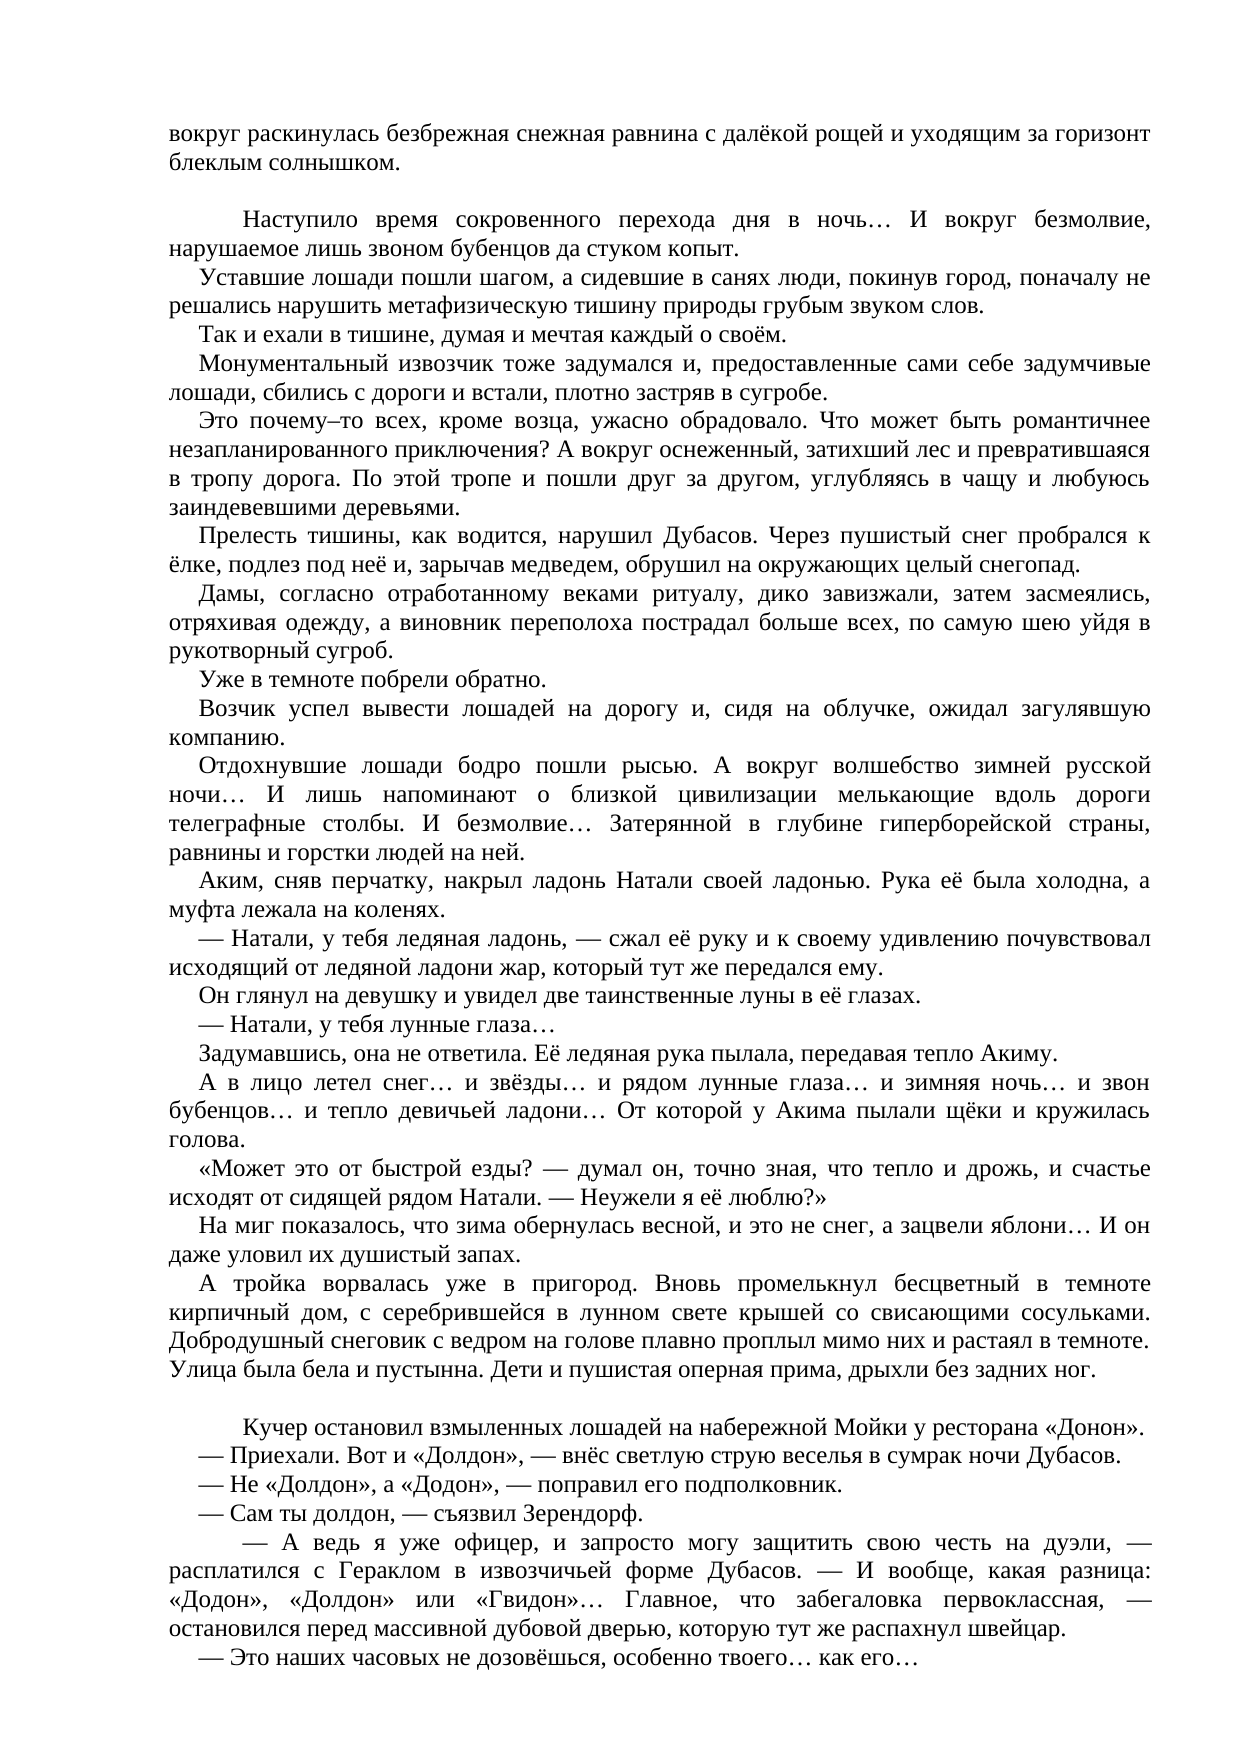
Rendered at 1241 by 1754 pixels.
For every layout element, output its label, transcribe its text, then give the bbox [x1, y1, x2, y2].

text — Натали, у тебя лунные глаза… [169, 1009, 1152, 1038]
text — Приехали. Вот и «Долдон», — внёс светлую струю веселья в сумрак ночи Дубасов. [169, 1441, 1152, 1469]
text — Это наших часовых не дозовёшься, особенно твоего… как его… [169, 1642, 1152, 1671]
text Это почему–то всех, кроме возца, ужасно обрадовало. Что может быть романтичнее незапланированного приключения? А вокруг оснеженный, затихший лес и превратившаяся в тропу дорога. По этой тропе и пошли друг за другом, углубляясь в чащу и любуюсь заиндевевшими деревьями. [169, 406, 1152, 521]
text Монументальный извозчик тоже задумался и, предоставленные сами себе задумчивые лошади, сбились с дороги и встали, плотно застряв в сугробе. [169, 348, 1152, 406]
text — Натали, у тебя ледяная ладонь, — сжал её руку и к своему удивлению почувствовал исходящий от ледяной ладони жар, который тут же передался ему. [169, 923, 1152, 981]
text Уже в темноте побрели обратно. [169, 664, 1152, 693]
text На миг показалось, что зима обернулась весной, и это не снег, а зацвели яблони… И он даже уловил их душистый запах. [169, 1211, 1152, 1268]
text Он глянул на девушку и увидел две таинственные луны в её глазах. [169, 981, 1152, 1009]
text А тройка ворвалась уже в пригород. Вновь промелькнул бесцветный в темноте кирпичный дом, с серебрившейся в лунном свете крышей со свисающими сосульками. Добродушный снеговик с ведром на голове плавно проплыл мимо них и растаял в темноте. Улица была бела и пустынна. Дети и пушистая оперная прима, дрыхли без задних ног. [169, 1268, 1152, 1383]
text Так и ехали в тишине, думая и мечтая каждый о своём. [169, 319, 1152, 348]
text Дамы, согласно отработанному веками ритуалу, дико завизжали, затем засмеялись, отряхивая одежду, а виновник переполоха пострадал больше всех, по самую шею уйдя в рукотворный сугроб. [169, 578, 1152, 664]
text — Не «Долдон», а «Додон», — поправил его подполковник. [169, 1469, 1152, 1498]
text — А ведь я уже офицер, и запросто могу защитить свою честь на дуэли, — расплатился с Гераклом в извозчичьей форме Дубасов. — И вообще, какая разница: «Додон», «Долдон» или «Гвидон»… Главное, что забегаловка первоклассная, — остановился перед массивной дубовой дверью, которую тут же распахнул швейцар. [169, 1527, 1152, 1642]
text Задумавшись, она не ответила. Её ледяная рука пылала, передавая тепло Акиму. [169, 1038, 1152, 1067]
text А в лицо летел снег… и звёзды… и рядом лунные глаза… и зимняя ночь… и звон бубенцов… и тепло девичьей ладони… От которой у Акима пылали щёки и кружилась голова. [169, 1067, 1152, 1153]
text Возчик успел вывести лошадей на дорогу и, сидя на облучке, ожидал загулявшую компанию. [169, 693, 1152, 751]
text Прелесть тишины, как водится, нарушил Дубасов. Через пушистый снег пробрался к ёлке, подлез под неё и, зарычав медведем, обрушил на окружающих целый снегопад. [169, 521, 1152, 578]
text «Может это от быстрой езды? — думал он, точно зная, что тепло и дрожь, и счастье исходят от сидящей рядом Натали. — Неужели я её люблю?» [169, 1153, 1152, 1211]
text Наступило время сокровенного перехода дня в ночь… И вокруг безмолвие, нарушаемое лишь звоном бубенцов да стуком копыт. [169, 204, 1152, 262]
text — Сам ты долдон, — съязвил Зерендорф. [169, 1498, 1152, 1527]
text Аким, сняв перчатку, накрыл ладонь Натали своей ладонью. Рука её была холодна, а муфта лежала на коленях. [169, 866, 1152, 923]
text Кучер остановил взмыленных лошадей на набережной Мойки у ресторана «Донон». [169, 1412, 1152, 1441]
text Отдохнувшие лошади бодро пошли рысью. А вокруг волшебство зимней русской ночи… И лишь напоминают о близкой цивилизации мелькающие вдоль дороги телеграфные столбы. И безмолвие… Затерянной в глубине гиперборейской страны, равнины и горстки людей на ней. [169, 751, 1152, 866]
text вокруг раскинулась безбрежная снежная равнина с далёкой рощей и уходящим за горизонт блеклым солнышком. [169, 118, 1152, 176]
text Уставшие лошади пошли шагом, а сидевшие в санях люди, покинув город, поначалу не решались нарушить метафизическую тишину природы грубым звуком слов. [169, 262, 1152, 319]
